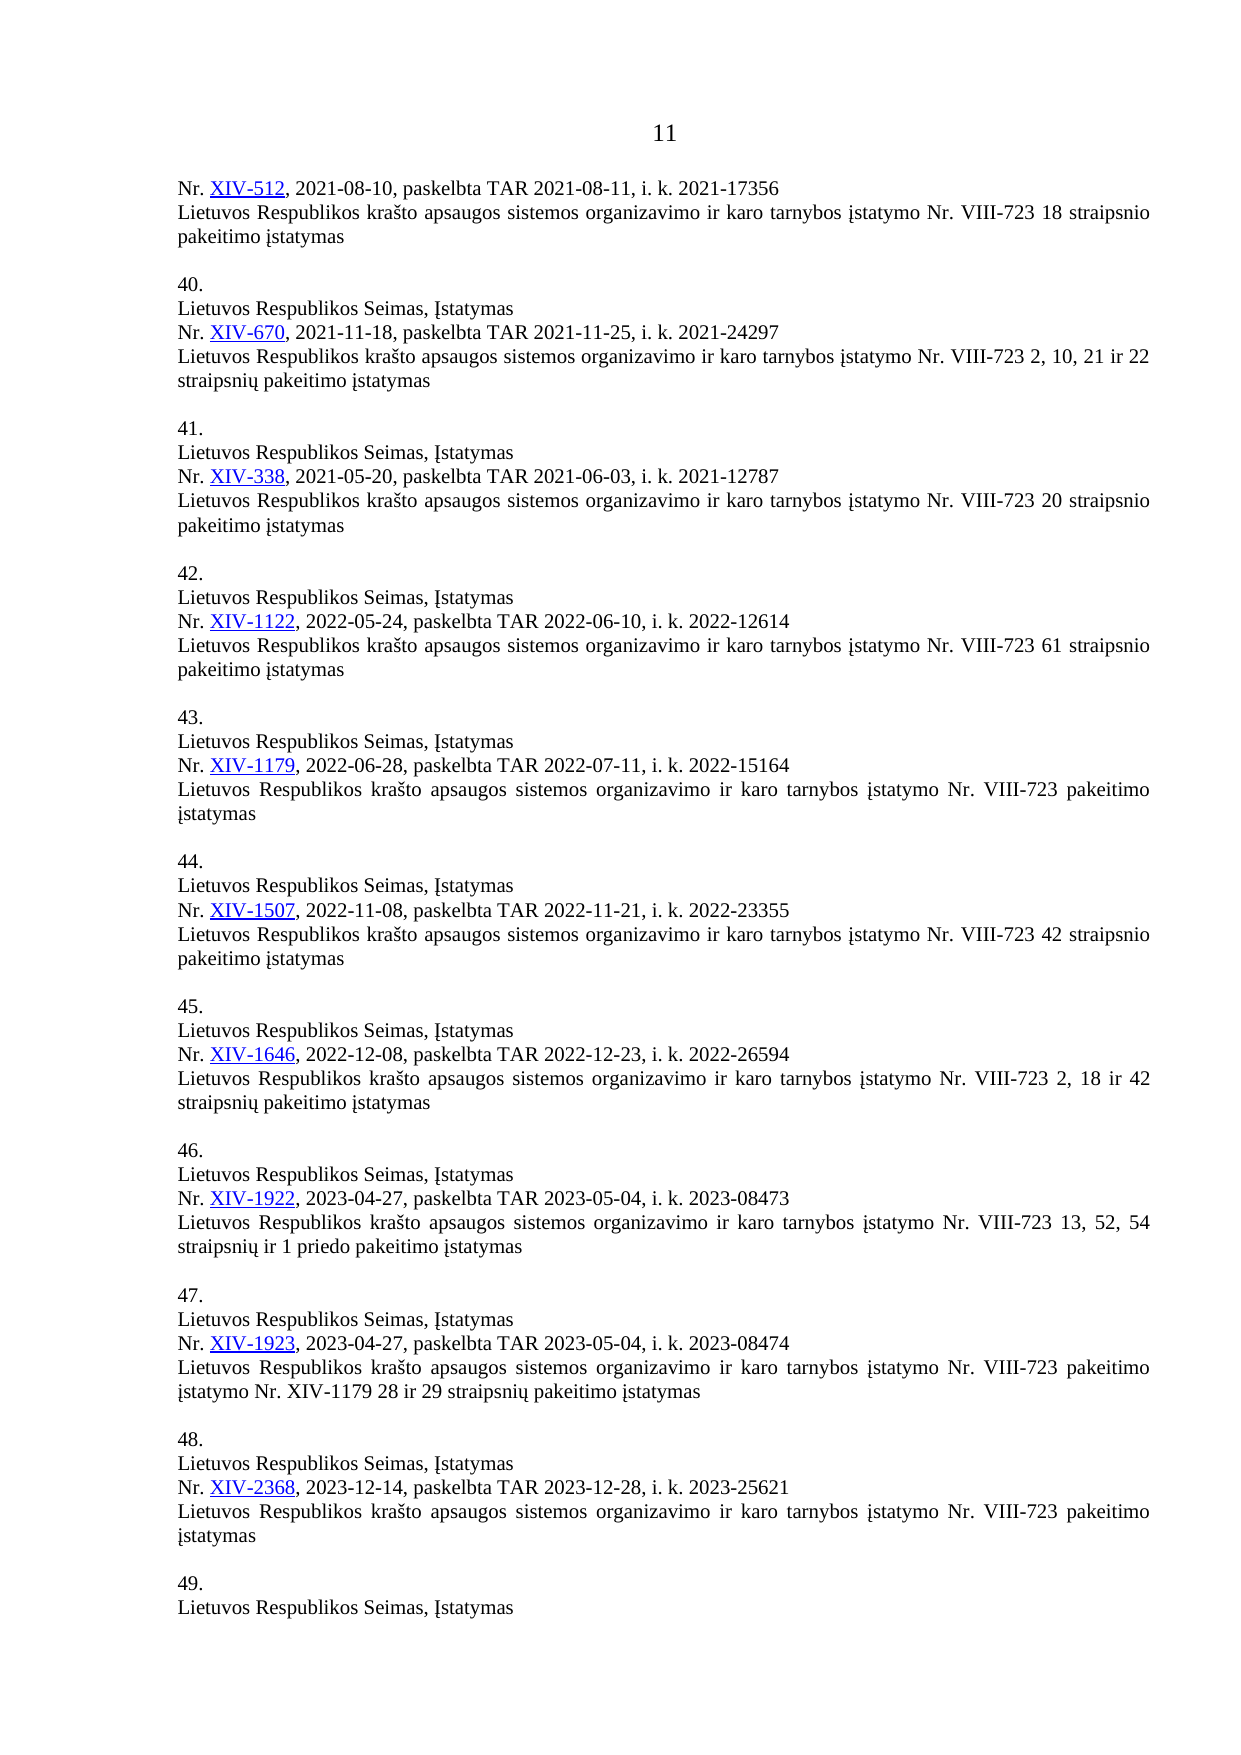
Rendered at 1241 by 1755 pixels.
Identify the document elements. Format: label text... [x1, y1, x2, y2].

text Nr. XIV-1507, 2022-11-08, paskelbta TAR 2022-11-21, i. k. 2022-23355 [177, 897, 1152, 922]
text Lietuvos Respublikos Seimas, Įstatymas [177, 440, 1152, 464]
text Lietuvos Respublikos Seimas, Įstatymas [177, 1595, 1152, 1619]
text Nr. XIV-512, 2021-08-10, paskelbta TAR 2021-08-11, i. k. 2021-17356 [177, 176, 1152, 200]
text 41. [177, 416, 1152, 440]
text 42. [177, 561, 1152, 585]
text Lietuvos Respublikos krašto apsaugos sistemos organizavimo ir karo tarnybos įstatymo Nr. VIII-723 pakeitimo įstatymas [177, 777, 1152, 825]
text 40. [177, 272, 1152, 296]
text Lietuvos Respublikos krašto apsaugos sistemos organizavimo ir karo tarnybos įstatymo Nr. VIII-723 61 straipsnio pakeitimo įstatymas [177, 633, 1152, 681]
text Lietuvos Respublikos krašto apsaugos sistemos organizavimo ir karo tarnybos įstatymo Nr. VIII-723 20 straipsnio pakeitimo įstatymas [177, 488, 1152, 537]
text 43. [177, 705, 1152, 729]
text 45. [177, 994, 1152, 1018]
text 44. [177, 849, 1152, 873]
text Lietuvos Respublikos krašto apsaugos sistemos organizavimo ir karo tarnybos įstatymo Nr. VIII-723 2, 18 ir 42 straipsnių pakeitimo įstatymas [177, 1066, 1152, 1114]
text Nr. XIV-338, 2021-05-20, paskelbta TAR 2021-06-03, i. k. 2021-12787 [177, 464, 1152, 488]
text 46. [177, 1138, 1152, 1162]
text Lietuvos Respublikos Seimas, Įstatymas [177, 873, 1152, 897]
text Lietuvos Respublikos krašto apsaugos sistemos organizavimo ir karo tarnybos įstatymo Nr. VIII-723 18 straipsnio pakeitimo įstatymas [177, 200, 1152, 248]
text Lietuvos Respublikos Seimas, Įstatymas [177, 1451, 1152, 1475]
text Nr. XIV-1646, 2022-12-08, paskelbta TAR 2022-12-23, i. k. 2022-26594 [177, 1042, 1152, 1066]
text Lietuvos Respublikos krašto apsaugos sistemos organizavimo ir karo tarnybos įstatymo Nr. VIII-723 pakeitimo įstatymo Nr. XIV-1179 28 ir 29 straipsnių pakeitimo įstatymas [177, 1355, 1152, 1403]
text Lietuvos Respublikos krašto apsaugos sistemos organizavimo ir karo tarnybos įstatymo Nr. VIII-723 42 straipsnio pakeitimo įstatymas [177, 922, 1152, 970]
text Lietuvos Respublikos Seimas, Įstatymas [177, 1162, 1152, 1186]
text Lietuvos Respublikos Seimas, Įstatymas [177, 729, 1152, 753]
text Lietuvos Respublikos Seimas, Įstatymas [177, 296, 1152, 320]
text Nr. XIV-1179, 2022-06-28, paskelbta TAR 2022-07-11, i. k. 2022-15164 [177, 753, 1152, 777]
text Nr. XIV-1922, 2023-04-27, paskelbta TAR 2023-05-04, i. k. 2023-08473 [177, 1186, 1152, 1210]
text Nr. XIV-1122, 2022-05-24, paskelbta TAR 2022-06-10, i. k. 2022-12614 [177, 609, 1152, 633]
text Nr. XIV-670, 2021-11-18, paskelbta TAR 2021-11-25, i. k. 2021-24297 [177, 320, 1152, 344]
text Lietuvos Respublikos Seimas, Įstatymas [177, 1018, 1152, 1042]
text 48. [177, 1427, 1152, 1451]
text Lietuvos Respublikos Seimas, Įstatymas [177, 585, 1152, 609]
text Lietuvos Respublikos krašto apsaugos sistemos organizavimo ir karo tarnybos įstatymo Nr. VIII-723 2, 10, 21 ir 22 straipsnių pakeitimo įstatymas [177, 344, 1152, 392]
text 49. [177, 1571, 1152, 1595]
text Nr. XIV-2368, 2023-12-14, paskelbta TAR 2023-12-28, i. k. 2023-25621 [177, 1475, 1152, 1499]
text Nr. XIV-1923, 2023-04-27, paskelbta TAR 2023-05-04, i. k. 2023-08474 [177, 1331, 1152, 1355]
text Lietuvos Respublikos krašto apsaugos sistemos organizavimo ir karo tarnybos įstatymo Nr. VIII-723 13, 52, 54 straipsnių ir 1 priedo pakeitimo įstatymas [177, 1210, 1152, 1258]
text Lietuvos Respublikos krašto apsaugos sistemos organizavimo ir karo tarnybos įstatymo Nr. VIII-723 pakeitimo įstatymas [177, 1499, 1152, 1547]
text Lietuvos Respublikos Seimas, Įstatymas [177, 1307, 1152, 1331]
text 47. [177, 1282, 1152, 1307]
